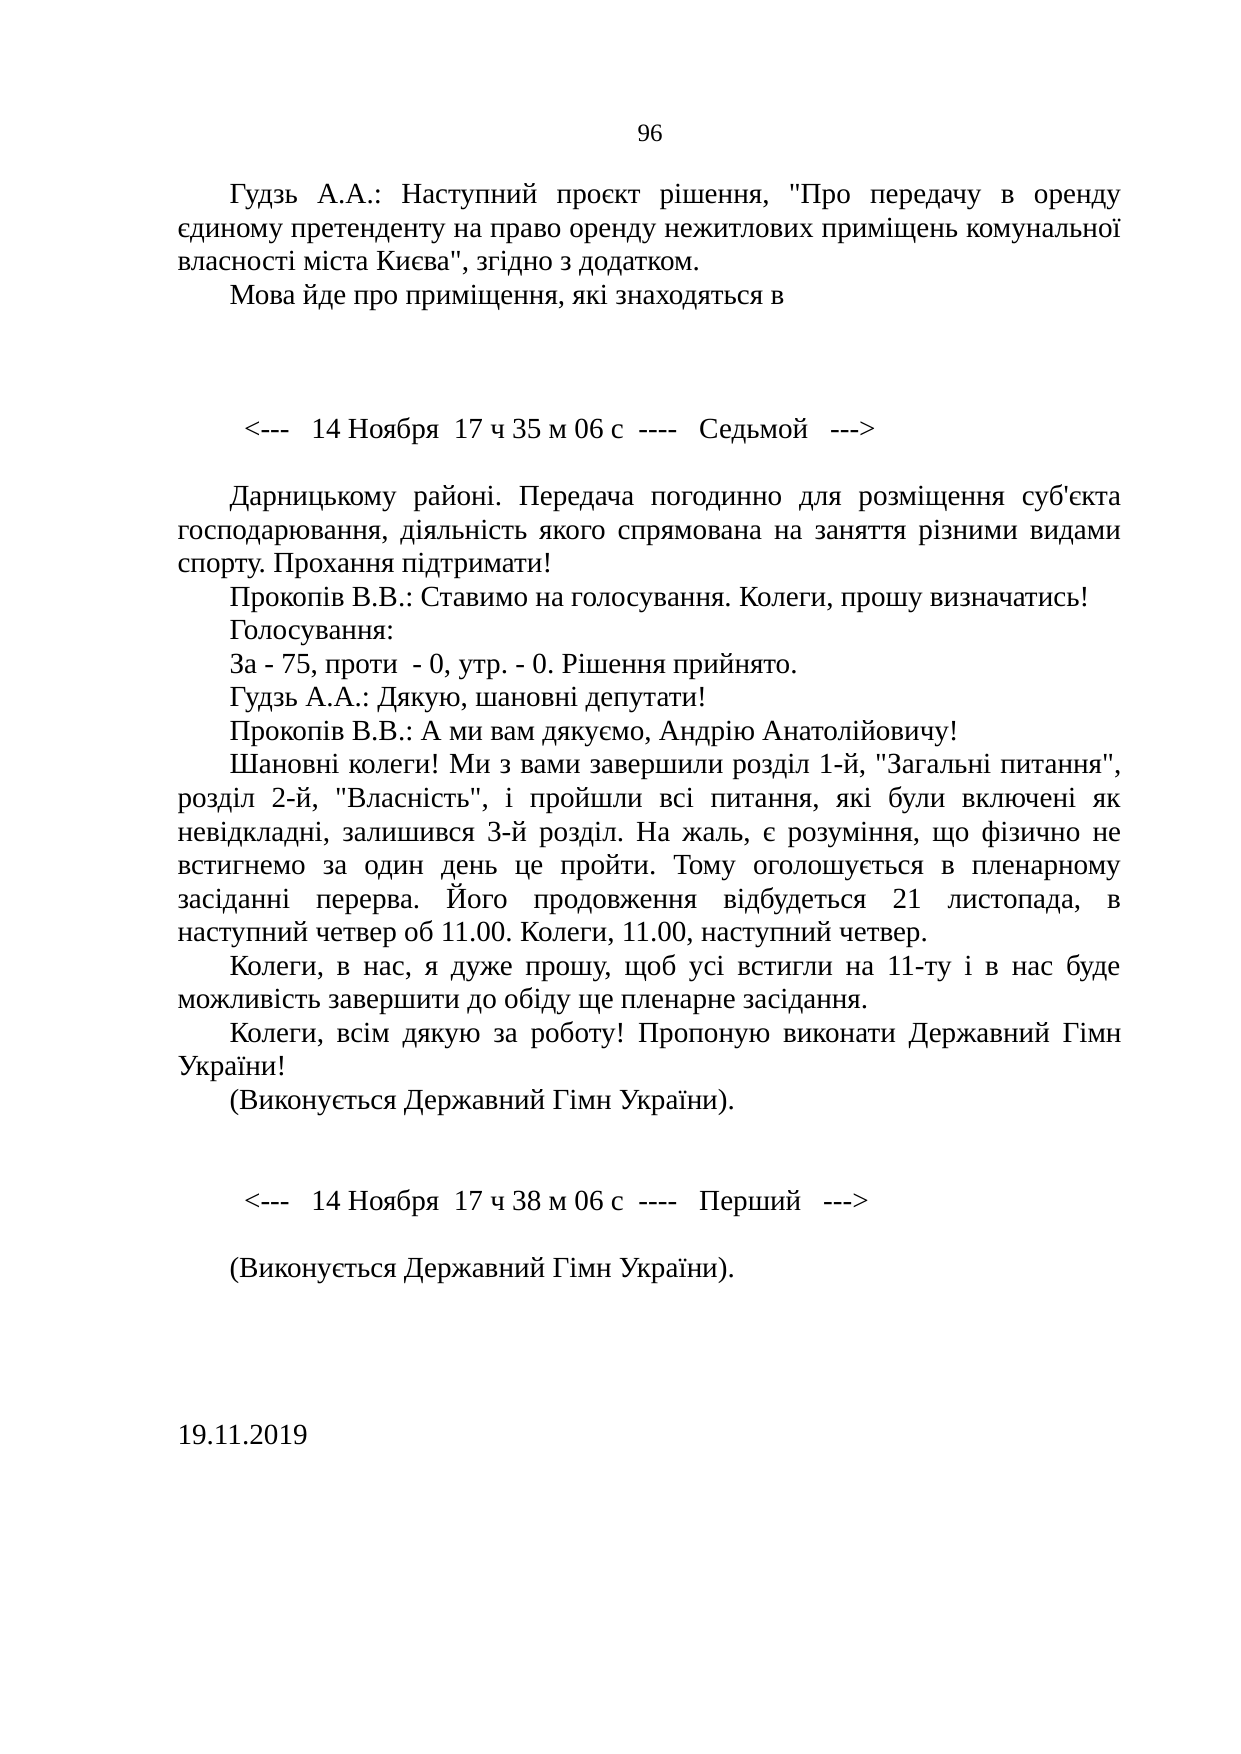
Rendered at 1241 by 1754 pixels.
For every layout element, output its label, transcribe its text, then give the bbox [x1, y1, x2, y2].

text Прокопів В.В.: А ми вам дякуємо, Андрію Анатолійовичу! [177, 713, 1122, 747]
text Колеги, в нас, я дуже прошу, щоб усі встигли на 11-ту і в нас буде можливість завершити до обіду ще пленарне засідання. [177, 948, 1122, 1015]
text (Виконується Державний Гімн України). [177, 1082, 1122, 1116]
text Мова йде про приміщення, які знаходяться в [177, 277, 1122, 311]
text Шановні колеги! Ми з вами завершили розділ 1-й, "Загальні питання", розділ 2-й, "Власність", і пройшли всі питання, які були включені як невідкладні, залишився 3-й розділ. На жаль, є розуміння, що фізично не встигнемо за один день це пройти. Тому оголошується в пленарному засіданні перерва. Його продовження відбудеться 21 листопада, в наступний четвер об 11.00. Колеги, 11.00, наступний четвер. [177, 747, 1122, 948]
text Гудзь А.А.: Дякую, шановні депутати! [177, 679, 1122, 713]
text Прокопів В.В.: Ставимо на голосування. Колеги, прошу визначатись! [177, 579, 1122, 612]
text <--- 14 Ноября 17 ч 38 м 06 с ---- Перший ---> [177, 1183, 1122, 1216]
text Колеги, всім дякую за роботу! Пропоную виконати Державний Гімн України! [177, 1015, 1122, 1082]
text <--- 14 Ноября 17 ч 35 м 06 с ---- Седьмой ---> [177, 411, 1122, 445]
text (Виконується Державний Гімн України). [177, 1250, 1122, 1283]
text 19.11.2019 [177, 1417, 1122, 1451]
text Дарницькому районі. Передача погодинно для розміщення суб'єкта господарювання, діяльність якого спрямована на заняття різними видами спорту. Прохання підтримати! [177, 478, 1122, 579]
text За - 75, проти - 0, утр. - 0. Рішення прийнято. [177, 646, 1122, 679]
text Гудзь А.А.: Наступний проєкт рішення, "Про передачу в оренду єдиному претенденту на право оренду нежитлових приміщень комунальної власності міста Києва", згідно з додатком. [177, 176, 1122, 277]
text Голосування: [177, 612, 1122, 646]
